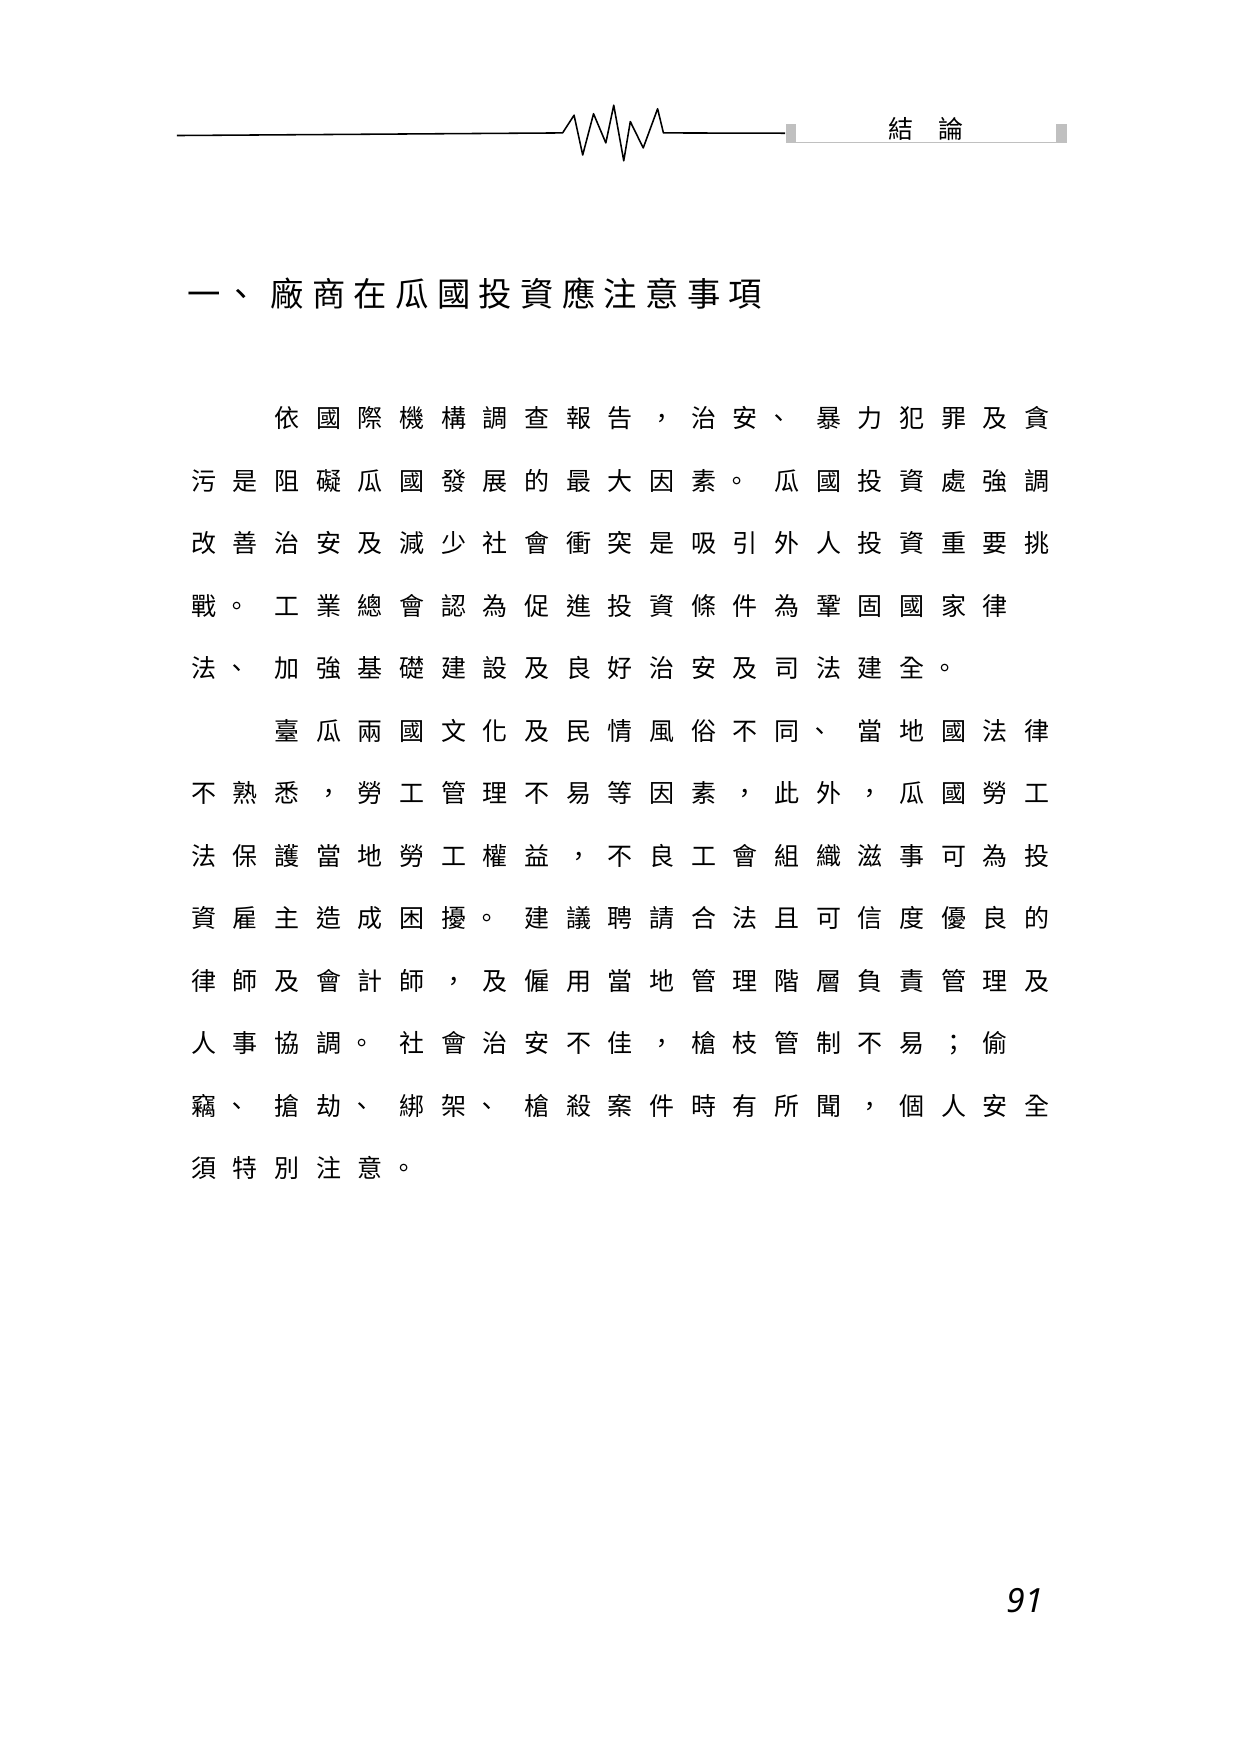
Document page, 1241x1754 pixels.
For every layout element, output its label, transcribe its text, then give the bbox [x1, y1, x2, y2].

text 臺瓜兩國文化及民情風俗不同、當地國法律不熟悉，勞工管理不易等因素，此外，瓜國勞工法保護當地勞工權益，不良工會組織滋事可為投資雇主造成困擾。建議聘請合法且可信度優良的律師及會計師，及僱用當地管理階層負責管理及人事協調。社會治安不佳，槍枝管制不易；偷竊、搶劫、綁架、槍殺案件時有所聞，個人安全須特別注意。 [183, 688, 1058, 1188]
text 一、廠商在瓜國投資應注意事項 [183, 250, 1058, 313]
text 依國際機構調查報告，治安、暴力犯罪及貪污是阻礙瓜國發展的最大因素。瓜國投資處強調改善治安及減少社會衝突是吸引外人投資重要挑戰。工業總會認為促進投資條件為鞏固國家律法、加強基礎建設及良好治安及司法建全。 [183, 375, 1058, 688]
